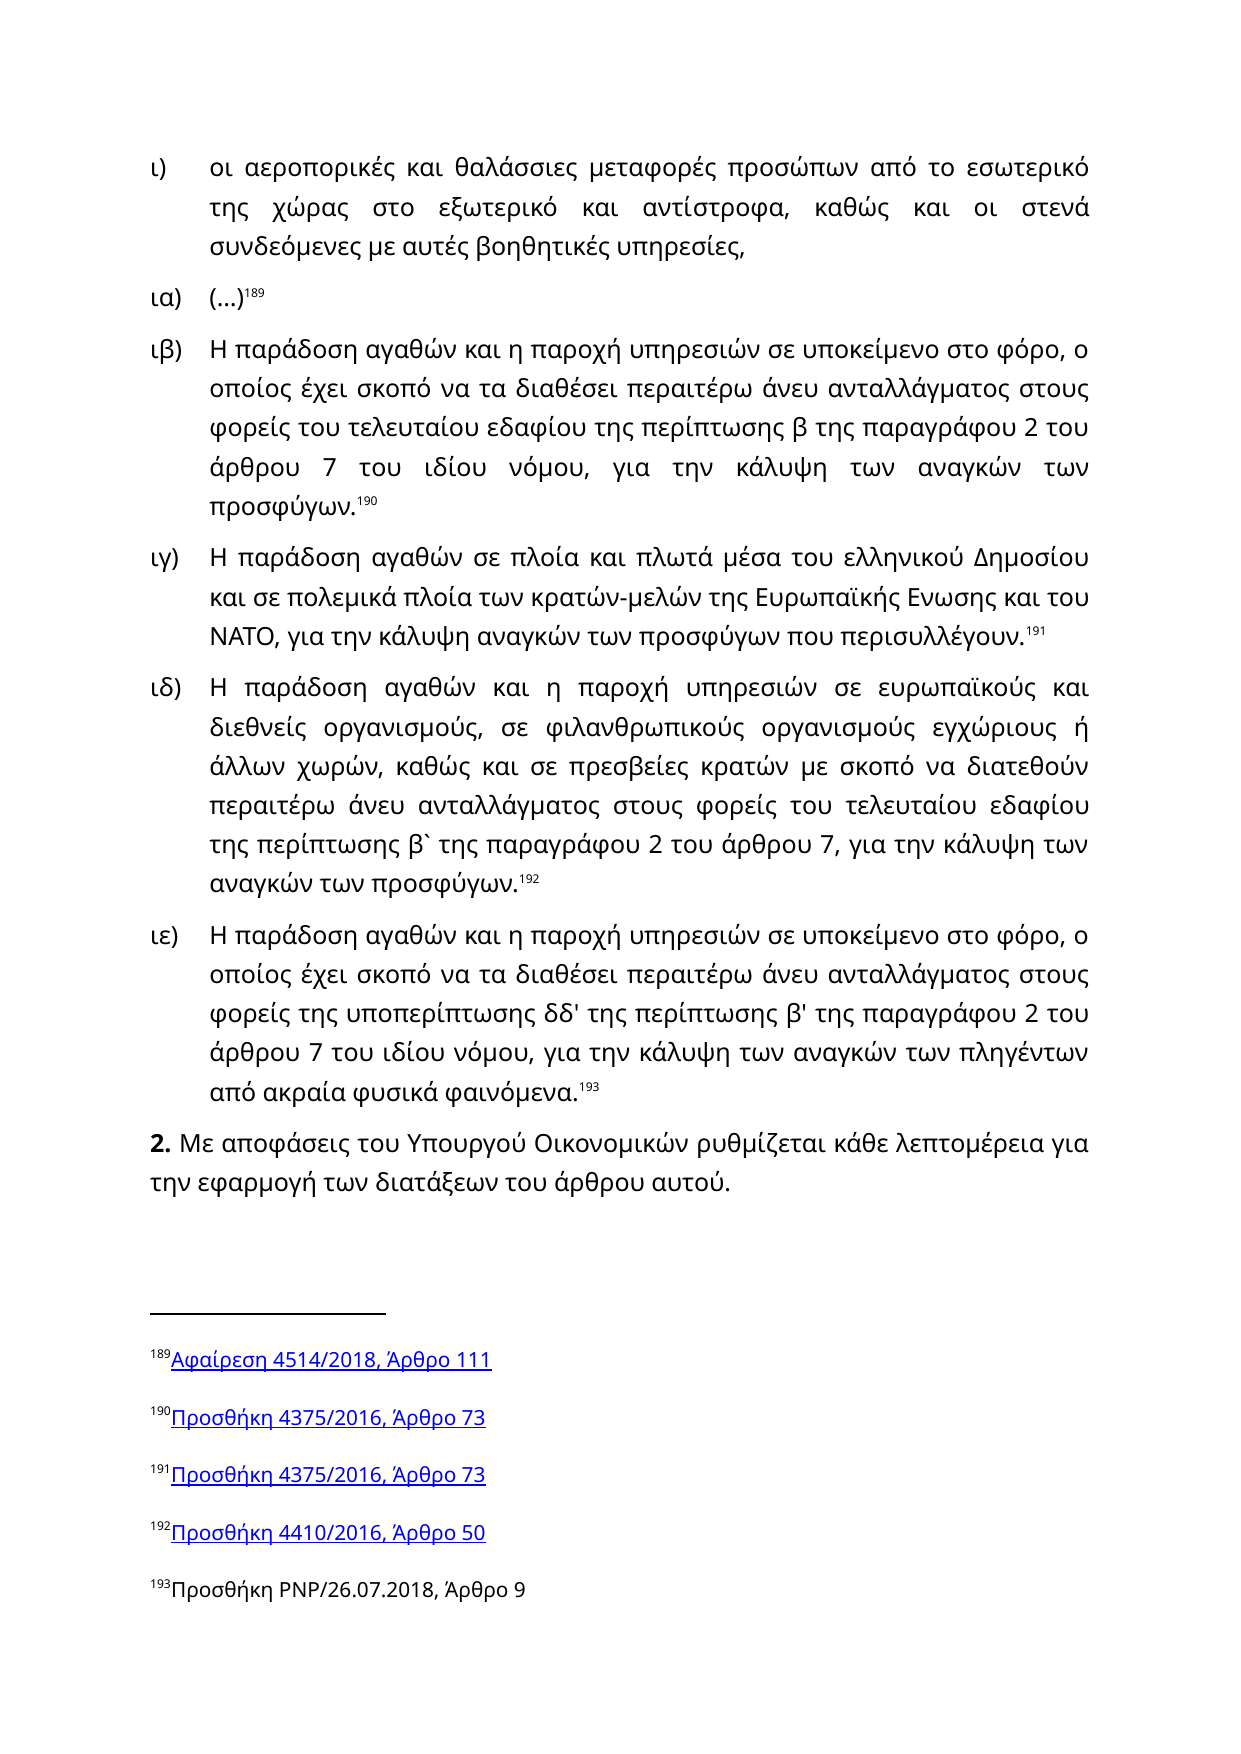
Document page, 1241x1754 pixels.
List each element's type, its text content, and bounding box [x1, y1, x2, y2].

list ιδ) Η παράδοση αγαθών και η παροχή υπηρεσιών σε ευρωπαϊκούς και διεθνείς οργανισμούς, σε φιλανθρωπικούς οργανισμούς εγχώριους ή άλλων χωρών, καθώς και σε πρεσβείες κρατών με σκοπό να διατεθούν περαιτέρω άνευ ανταλλάγματος στους φορείς του τελευταίου εδαφίου της περίπτωσης β` της παραγράφου 2 του άρθρου 7, για την κάλυψη των αναγκών των προσφύγων. [150, 670, 1090, 900]
text Προσθήκη 4375/2016, Άρθρο 73 [150, 1403, 1090, 1431]
text Προσθήκη 4375/2016, Άρθρο 73 [150, 1460, 1090, 1489]
list ι) οι αεροπορικές και θαλάσσιες μεταφορές προσώπων από το εσωτερικό της χώρας στο εξωτερικό και αντί­στροφα, καθώς και οι στενά συνδεόμενες με αυτές βοηθητικές υπηρεσίες, [150, 150, 1090, 262]
list ια) (…) [150, 280, 1090, 314]
list ιγ) Η παράδοση αγαθών σε πλοία και πλωτά μέσα του ελληνικού Δημοσίου και σε πολεμικά πλοία των κρατών-μελών της Ευρωπαϊκής Ενωσης και του ΝΑΤΟ, για την κάλυψη αναγκών των προσφύγων που περισυλλέγουν. [150, 540, 1090, 652]
text Προσθήκη 4410/2016, Άρθρο 50 [150, 1518, 1090, 1546]
text Αφαίρεση 4514/2018, Άρθρο 111 [150, 1345, 1090, 1373]
text Προσθήκη PNP/26.07.2018, Άρθρο 9 [150, 1576, 1090, 1604]
list ιβ) Η παράδοση αγαθών και η παροχή υπηρεσιών σε υποκείμενο στο φόρο, ο οποίος έχει σκοπό να τα διαθέσει περαιτέρω άνευ ανταλλάγματος στους φορείς του τελευταίου εδαφίου της περίπτωσης β της παραγράφου 2 του άρθρου 7 του ιδίου νόμου, για την κάλυψη των αναγκών των προσφύγων. [150, 332, 1090, 522]
list ιε) Η παράδοση αγαθών και η παροχή υπηρεσιών σε υποκείμενο στο φόρο, ο οποίος έχει σκοπό να τα διαθέσει περαιτέρω άνευ ανταλλάγματος στους φορείς της υποπερίπτωσης δδ' της περίπτωσης β' της παραγράφου 2 του άρθρου 7 του ιδίου νόμου, για την κάλυψη των αναγκών των πληγέντων από ακραία φυσικά φαινόμενα. [150, 917, 1090, 1108]
text 2. Με αποφάσεις του Υπουργού Οικονομικών ρυθμίζεται κάθε λεπτομέρεια για την εφαρμογή των διατάξεων του άρθρου αυτού. [150, 1126, 1090, 1199]
